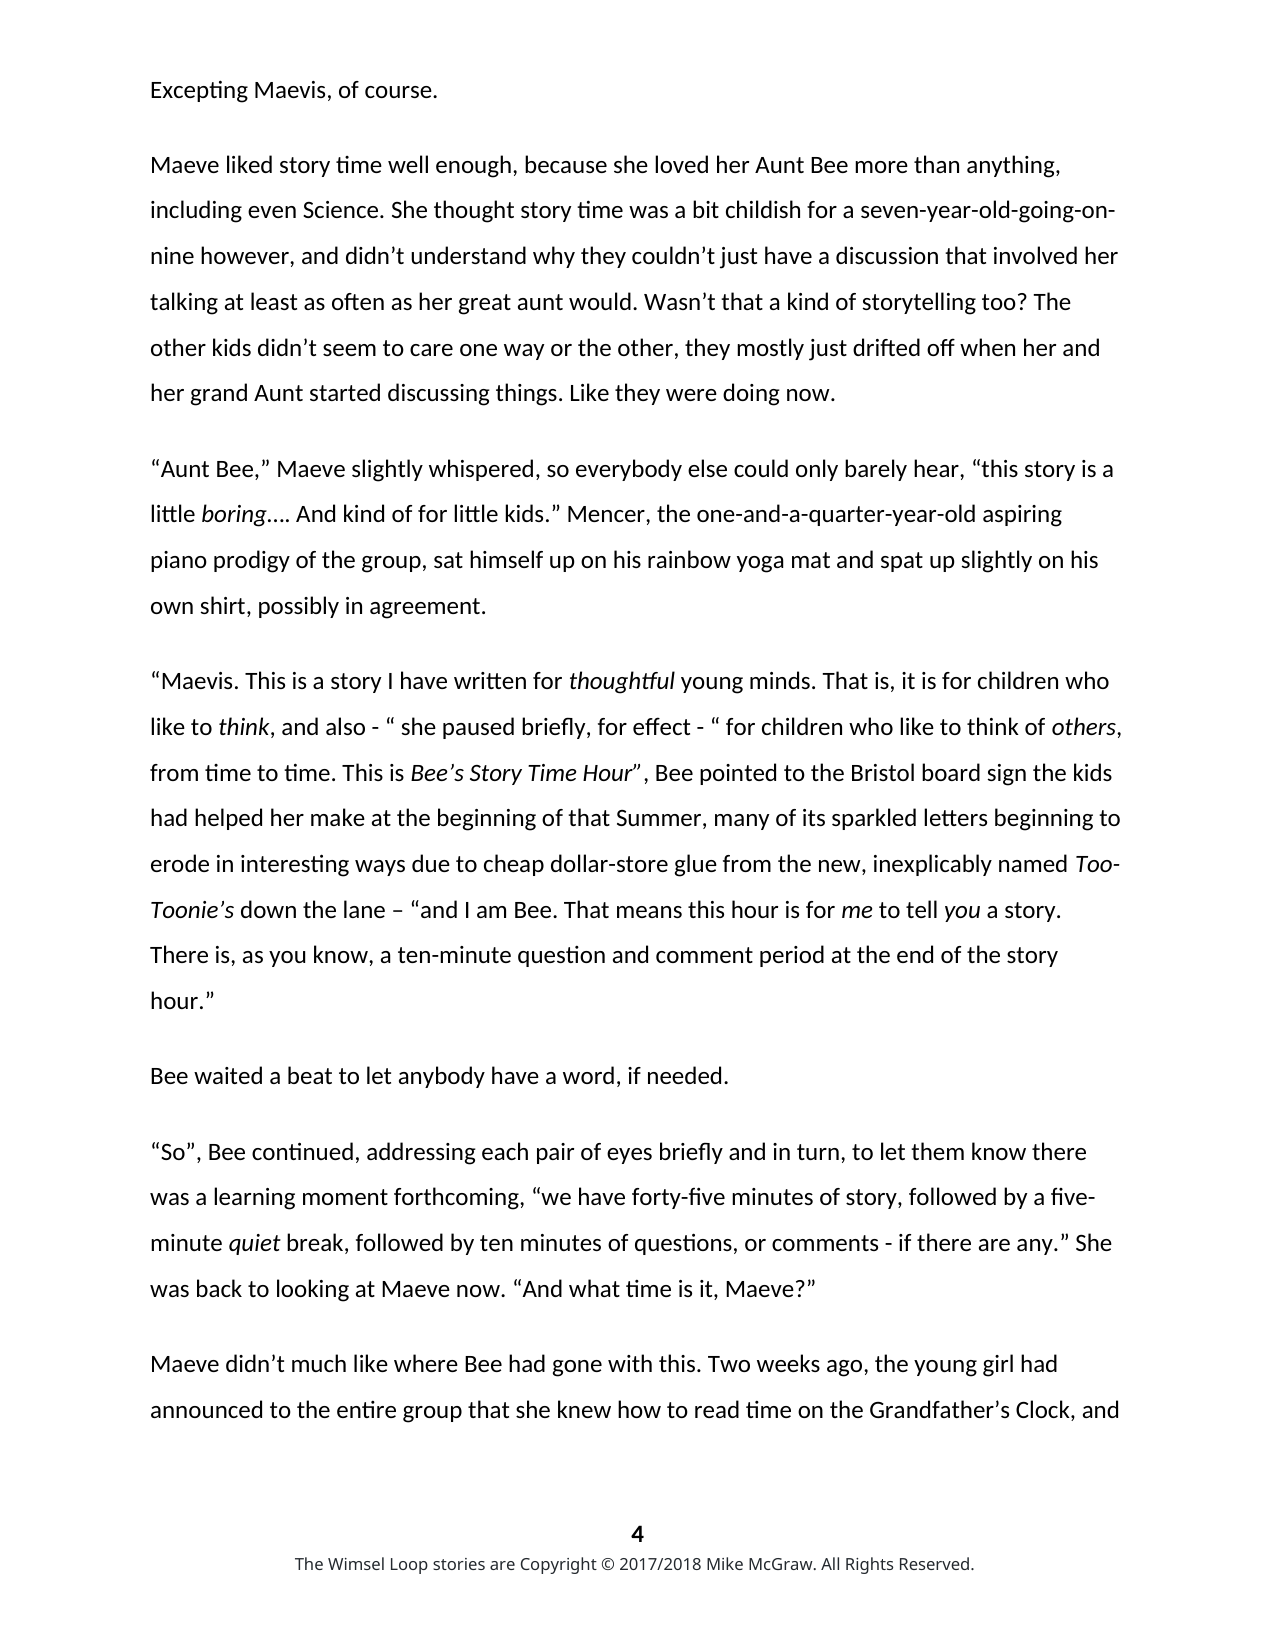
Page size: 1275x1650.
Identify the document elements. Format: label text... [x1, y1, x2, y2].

text Bee waited a beat to let anybody have a word, if needed. [150, 1061, 1125, 1091]
text “Aunt Bee,” Maeve slightly whispered, so everybody else could only barely hear, “this story is a little boring…. And kind of for little kids.” Mencer, the one-and-a-quarter-year-old aspiring piano prodigy of the group, sat himself up on his rainbow yoga mat and spat up slightly on his own shirt, possibly in agreement. [150, 453, 1125, 621]
text Maeve liked story time well enough, because she loved her Aunt Bee more than anything, including even Science. She thought story time was a bit childish for a seven-year-old-going-on-nine however, and didn’t understand why they couldn’t just have a discussion that involved her talking at least as often as her great aunt would. Wasn’t that a kind of storytelling too? The other kids didn’t seem to care one way or the other, they mostly just drifted off when her and her grand Aunt started discussing things. Like they were doing now. [150, 149, 1125, 408]
text “So”, Bee continued, addressing each pair of eyes briefly and in turn, to let them know there was a learning moment forthcoming, “we have forty-five minutes of story, followed by a five-minute quiet break, followed by ten minutes of questions, or comments - if there are any.” She was back to looking at Maeve now. “And what time is it, Maeve?” [150, 1136, 1125, 1303]
text “Maevis. This is a story I have written for thoughtful young minds. That is, it is for children who like to think, and also - “ she paused briefly, for effect - “ for children who like to think of others, from time to time. This is Bee’s Story Time Hour”, Bee pointed to the Bristol board sign the kids had helped her make at the beginning of that Summer, many of its sparkled letters beginning to erode in interesting ways due to cheap dollar-store glue from the new, inexplicably named Too-Toonie’s down the lane – “and I am Bee. That means this hour is for me to tell you a story. There is, as you know, a ten-minute question and comment period at the end of the story hour.” [150, 665, 1125, 1016]
text Excepting Maevis, of course. [150, 74, 1125, 104]
text Maeve didn’t much like where Bee had gone with this. Two weeks ago, the young girl had announced to the entire group that she knew how to read time on the Grandfather’s Clock, and [150, 1348, 1125, 1424]
